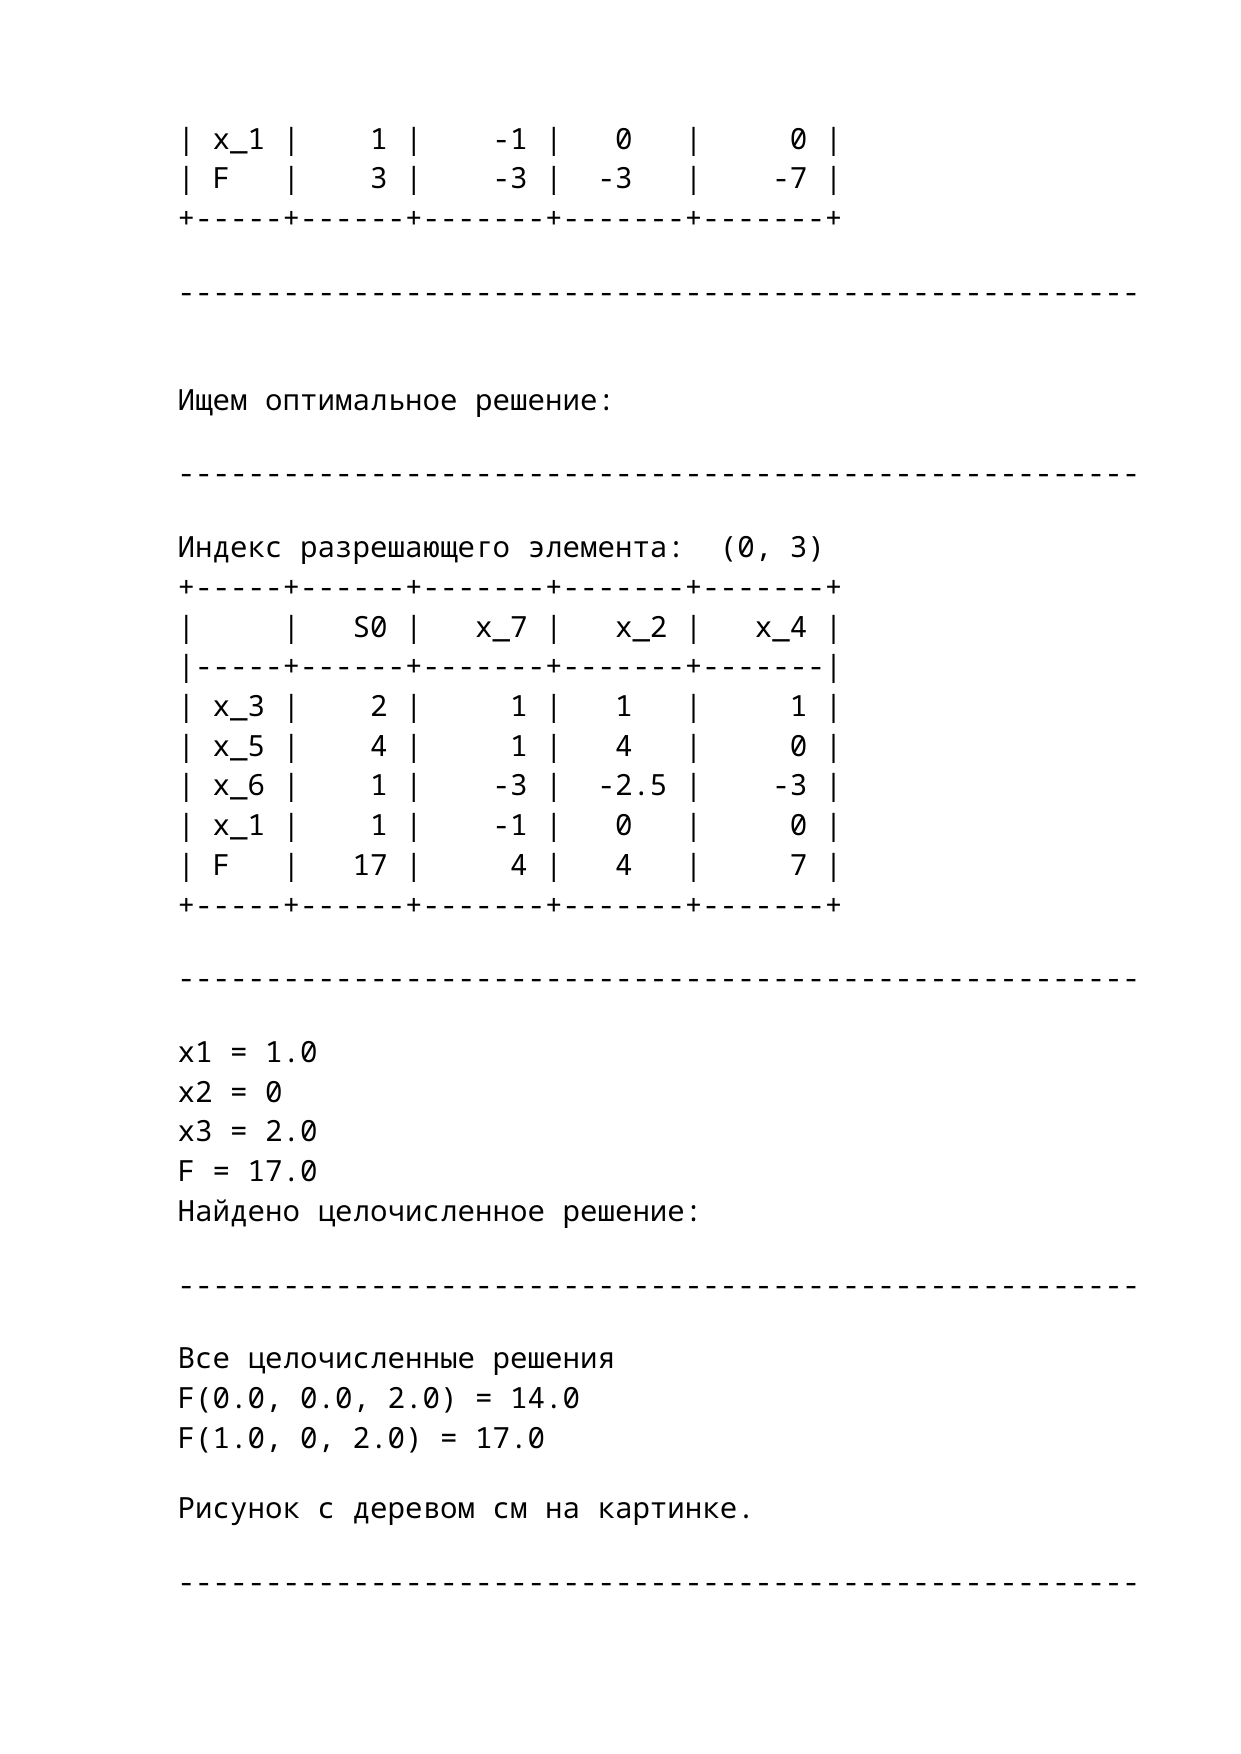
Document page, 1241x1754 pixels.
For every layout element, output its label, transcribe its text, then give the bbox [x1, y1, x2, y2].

text | x_1 | 1 | -1 | 0 | 0 | [177, 118, 1152, 158]
text ------------------------------------------------------- [177, 957, 1152, 997]
text Найдено целочисленное решение: [177, 1190, 1152, 1230]
text ------------------------------------------------------- [177, 453, 1152, 492]
text | x_1 | 1 | -1 | 0 | 0 | [177, 804, 1152, 844]
text | F | 3 | -3 | -3 | -7 | [177, 158, 1152, 197]
text Рисунок с деревом см на картинке. [177, 1487, 1152, 1527]
text +-----+------+-------+-------+-------+ [177, 884, 1152, 923]
text ------------------------------------------------------- [177, 1264, 1152, 1303]
text +-----+------+-------+-------+-------+ [177, 566, 1152, 606]
text | x_3 | 2 | 1 | 1 | 1 | [177, 685, 1152, 725]
text F = 17.0 [177, 1150, 1152, 1190]
text F(1.0, 0, 2.0) = 17.0 [177, 1417, 1152, 1457]
text | F | 17 | 4 | 4 | 7 | [177, 844, 1152, 884]
text F(0.0, 0.0, 2.0) = 14.0 [177, 1377, 1152, 1417]
text x3 = 2.0 [177, 1111, 1152, 1150]
text ------------------------------------------------------- [177, 271, 1152, 311]
text |-----+------+-------+-------+-------| [177, 646, 1152, 685]
text | x_6 | 1 | -3 | -2.5 | -3 | [177, 765, 1152, 804]
text Все целочисленные решения [177, 1337, 1152, 1377]
text Индекс разрешающего элемента: (0, 3) [177, 527, 1152, 566]
text ------------------------------------------------------- [177, 1561, 1152, 1601]
text | | S0 | x_7 | x_2 | x_4 | [177, 606, 1152, 646]
text +-----+------+-------+-------+-------+ [177, 197, 1152, 237]
text Ищем оптимальное решение: [177, 379, 1152, 419]
text | x_5 | 4 | 1 | 4 | 0 | [177, 725, 1152, 765]
text x1 = 1.0 [177, 1031, 1152, 1071]
text x2 = 0 [177, 1071, 1152, 1111]
